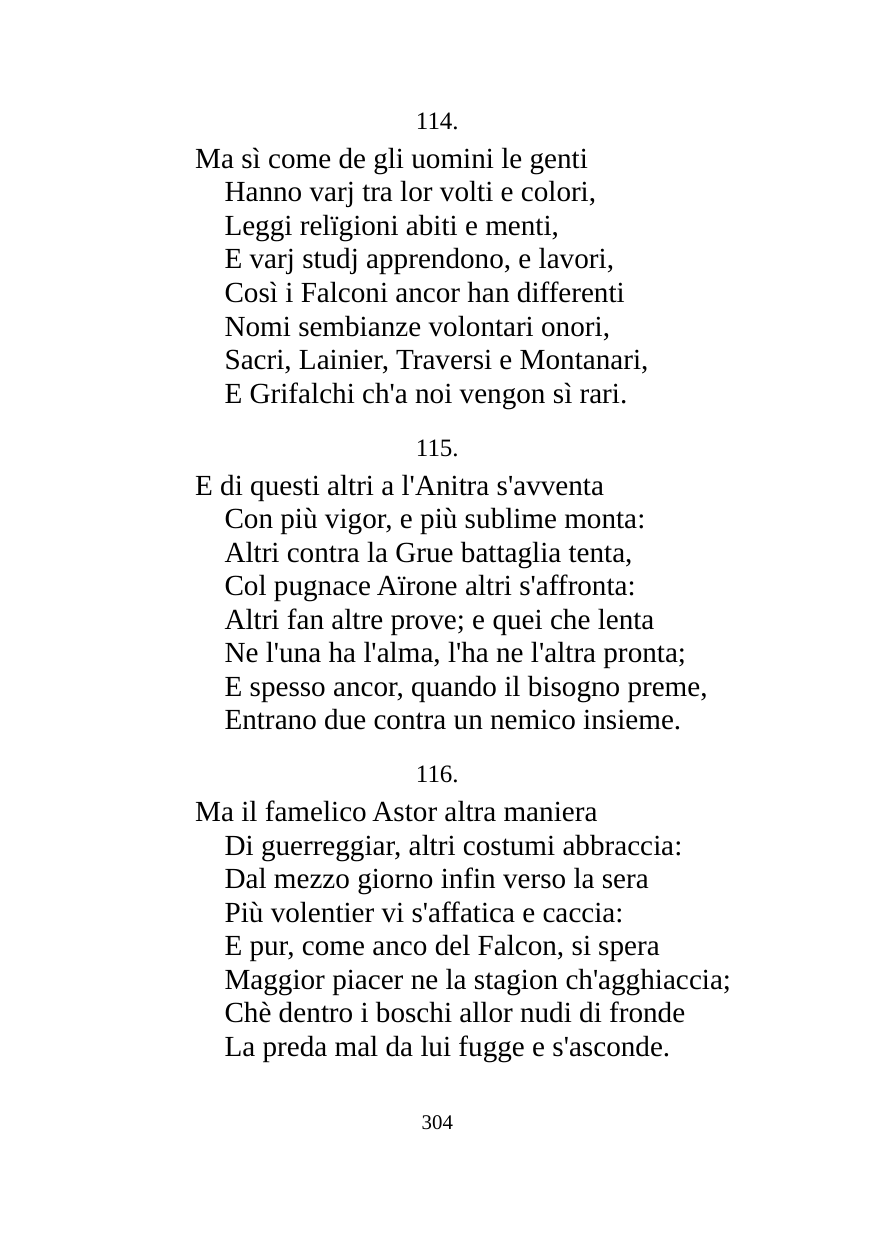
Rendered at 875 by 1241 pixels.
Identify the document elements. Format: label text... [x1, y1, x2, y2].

text Dal mezzo giorno infin verso la sera [224, 861, 768, 895]
text E varj studj apprendono, e lavori, [224, 242, 768, 275]
text Chè dentro i boschi allor nudi di fronde [224, 996, 768, 1029]
text Altri fan altre prove; e quei che lenta [224, 602, 768, 635]
text Hanno varj tra lor volti e colori, [224, 174, 768, 208]
text Entrano due contra un nemico insieme. [224, 702, 768, 736]
text E spesso ancor, quando il bisogno preme, [224, 669, 768, 702]
text Nomi sembianze volontari onori, [224, 309, 768, 342]
text 115. [106, 433, 768, 462]
text Altri contra la Grue battaglia tenta, [224, 535, 768, 568]
text Così i Falconi ancor han differenti [224, 275, 768, 309]
text 114. [106, 106, 768, 135]
text Ne l'una ha l'alma, l'ha ne l'altra pronta; [224, 635, 768, 669]
text E pur, come anco del Falcon, si spera [224, 928, 768, 962]
text Con più vigor, e più sublime monta: [224, 501, 768, 535]
text La preda mal da lui fugge e s'asconde. [224, 1029, 768, 1063]
text Maggior piacer ne la stagion ch'agghiaccia; [224, 962, 768, 996]
text Di guerreggiar, altri costumi abbraccia: [224, 828, 768, 861]
text 116. [106, 759, 768, 788]
text Ma il famelico Astor altra maniera [195, 794, 768, 828]
text Leggi relïgioni abiti e menti, [224, 208, 768, 242]
text Col pugnace Aïrone altri s'affronta: [224, 568, 768, 602]
text Sacri, Lainier, Traversi e Montanari, [224, 342, 768, 376]
text E Grifalchi ch'a noi vengon sì rari. [224, 376, 768, 409]
text E di questi altri a l'Anitra s'avventa [195, 468, 768, 501]
text Ma sì come de gli uomini le genti [195, 141, 768, 174]
text Più volentier vi s'affatica e caccia: [224, 895, 768, 928]
